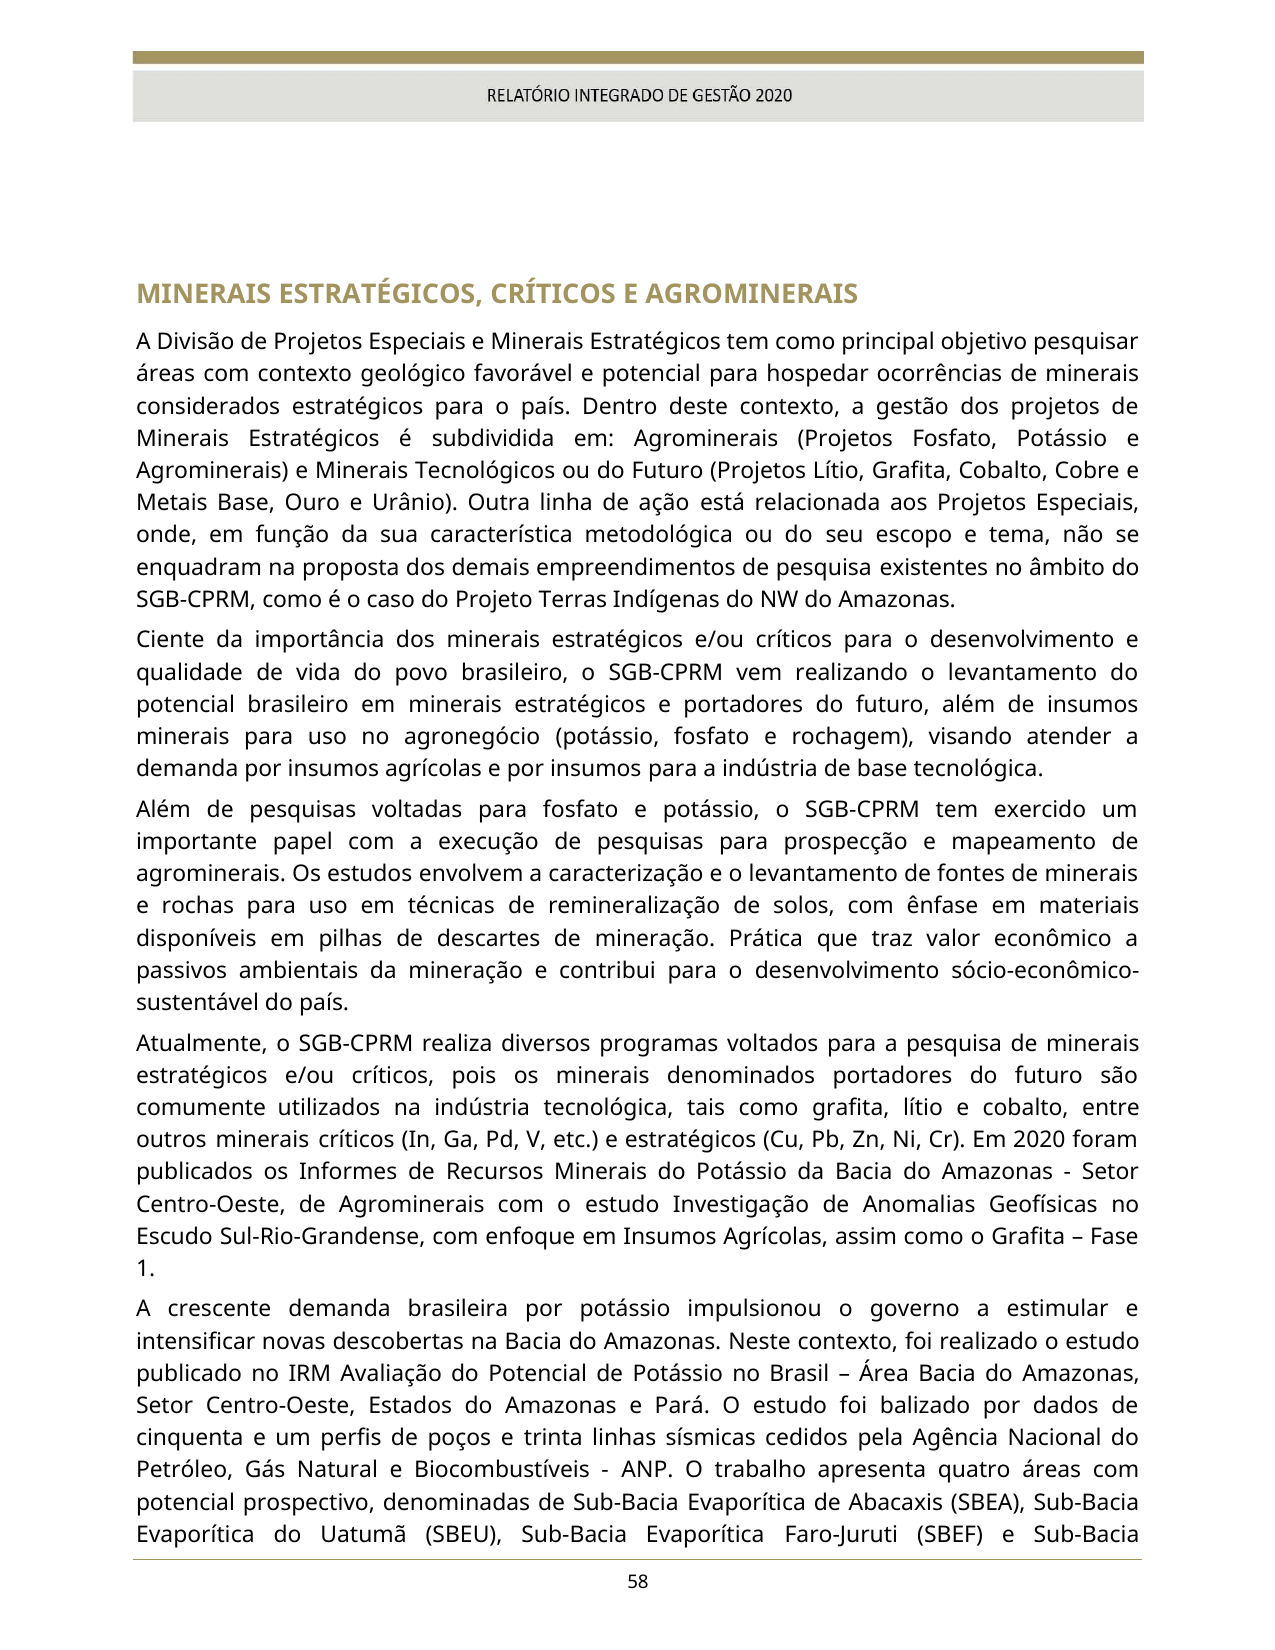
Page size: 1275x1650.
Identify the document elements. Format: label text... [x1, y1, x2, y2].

text A Divisão de Projetos Especiais e Minerais Estratégicos tem como principal objetivo pesquisar áreas com contexto geológico favorável e potencial para hospedar ocorrências de minerais considerados estratégicos para o país. Dentro deste contexto, a gestão dos projetos de Minerais Estratégicos é subdividida em: Agrominerais (Projetos Fosfato, Potássio e Agrominerais) e Minerais Tecnológicos ou do Futuro (Projetos Lítio, Grafita, Cobalto, Cobre e Metais Base, Ouro e Urânio). Outra linha de ação está relacionada aos Projetos Especiais, onde, em função da sua característica metodológica ou do seu escopo e tema, não se enquadram na proposta dos demais empreendimentos de pesquisa existentes no âmbito do SGB-CPRM, como é o caso do Projeto Terras Indígenas do NW do Amazonas. [136, 325, 1140, 614]
text Ciente da importância dos minerais estratégicos e/ou críticos para o desenvolvimento e qualidade de vida do povo brasileiro, o SGB-CPRM vem realizando o levantamento do potencial brasileiro em minerais estratégicos e portadores do futuro, além de insumos minerais para uso no agronegócio (potássio, fosfato e rochagem), visando atender a demanda por insumos agrícolas e por insumos para a indústria de base tecnológica. [136, 623, 1140, 783]
text A crescente demanda brasileira por potássio impulsionou o governo a estimular e intensificar novas descobertas na Bacia do Amazonas. Neste contexto, foi realizado o estudo publicado no IRM Avaliação do Potencial de Potássio no Brasil – Área Bacia do Amazonas, Setor Centro-Oeste, Estados do Amazonas e Pará. O estudo foi balizado por dados de cinquenta e um perfis de poços e trinta linhas sísmicas cedidos pela Agência Nacional do Petróleo, Gás Natural e Biocombustíveis - ANP. O trabalho apresenta quatro áreas com potencial prospectivo, denominadas de Sub-Bacia Evaporítica de Abacaxis (SBEA), Sub-Bacia Evaporítica do Uatumã (SBEU), Sub-Bacia Evaporítica Faro-Juruti (SBEF) e Sub-Bacia [136, 1292, 1139, 1549]
subtitle MINERAIS ESTRATÉGICOS, CRÍTICOS E AGROMINERAIS [136, 274, 1202, 311]
text Atualmente, o SGB-CPRM realiza diversos programas voltados para a pesquisa de minerais estratégicos e/ou críticos, pois os minerais denominados portadores do futuro são comumente utilizados na indústria tecnológica, tais como grafita, lítio e cobalto, entre outros minerais críticos (In, Ga, Pd, V, etc.) e estratégicos (Cu, Pb, Zn, Ni, Cr). Em 2020 foram publicados os Informes de Recursos Minerais do Potássio da Bacia do Amazonas - Setor Centro-Oeste, de Agrominerais com o estudo Investigação de Anomalias Geofísicas no Escudo Sul-Rio-Grandense, com enfoque em Insumos Agrícolas, assim como o Grafita – Fase 1. [136, 1027, 1139, 1283]
text Além de pesquisas voltadas para fosfato e potássio, o SGB-CPRM tem exercido um importante papel com a execução de pesquisas para prospecção e mapeamento de agrominerais. Os estudos envolvem a caracterização e o levantamento de fontes de minerais e rochas para uso em técnicas de remineralização de solos, com ênfase em materiais disponíveis em pilhas de descartes de mineração. Prática que traz valor econômico a passivos ambientais da mineração e contribui para o desenvolvimento sócio-econômico-sustentável do país. [136, 793, 1139, 1017]
